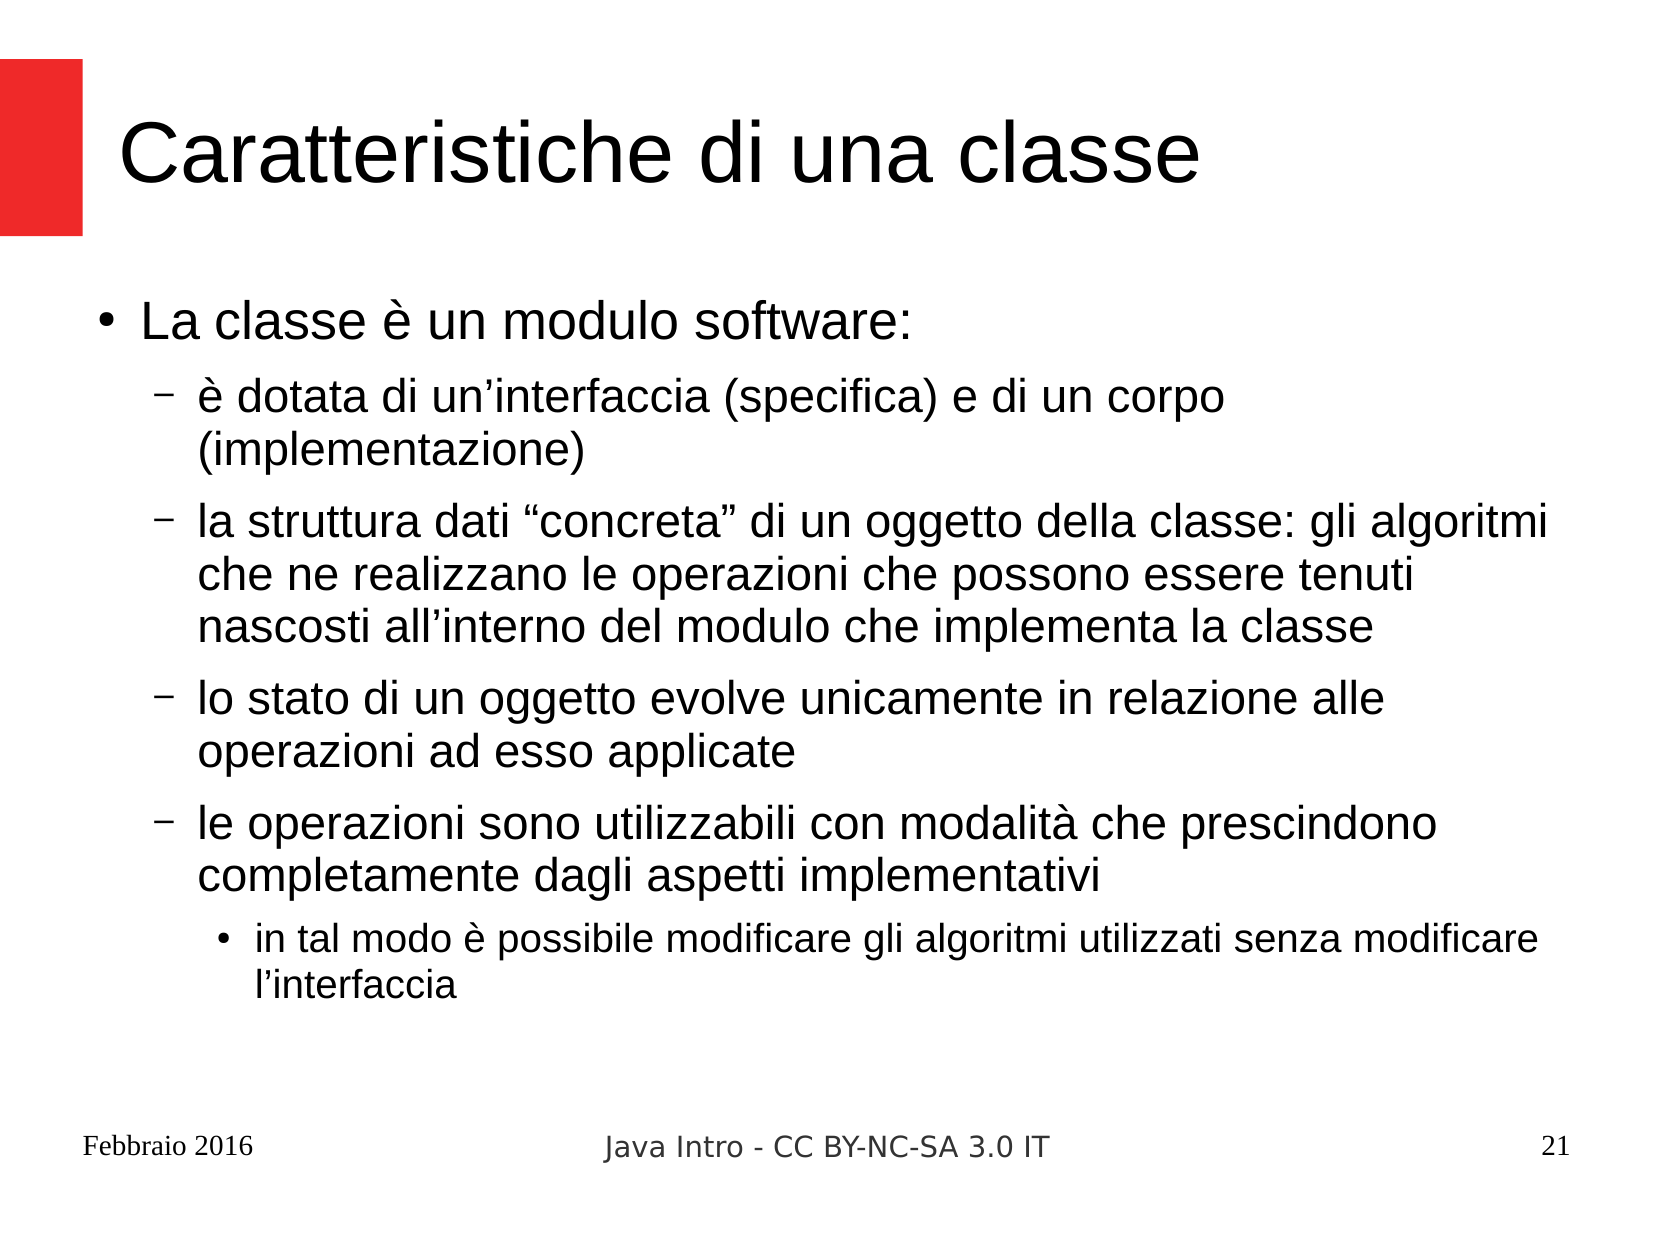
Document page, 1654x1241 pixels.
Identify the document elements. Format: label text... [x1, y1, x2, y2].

title Caratteristiche di una classe [118, 49, 1607, 257]
list La classe è un modulo software: è dotata di un’interfaccia (specifica) e di un corpo (implementazione) la struttura dati “concreta” di un oggetto della classe: gli algoritmi che ne realizzano le operazioni che possono essere tenuti nascosti all’interno del modulo che implementa la classe lo stato di un oggetto evolve unicamente in relazione alle operazioni ad esso applicate le operazioni sono utilizzabili con modalità che prescindono completamente dagli aspetti implementativi in tal modo è possibile modificare gli algoritmi utilizzati senza modificare l’interfaccia [82, 290, 1571, 1010]
